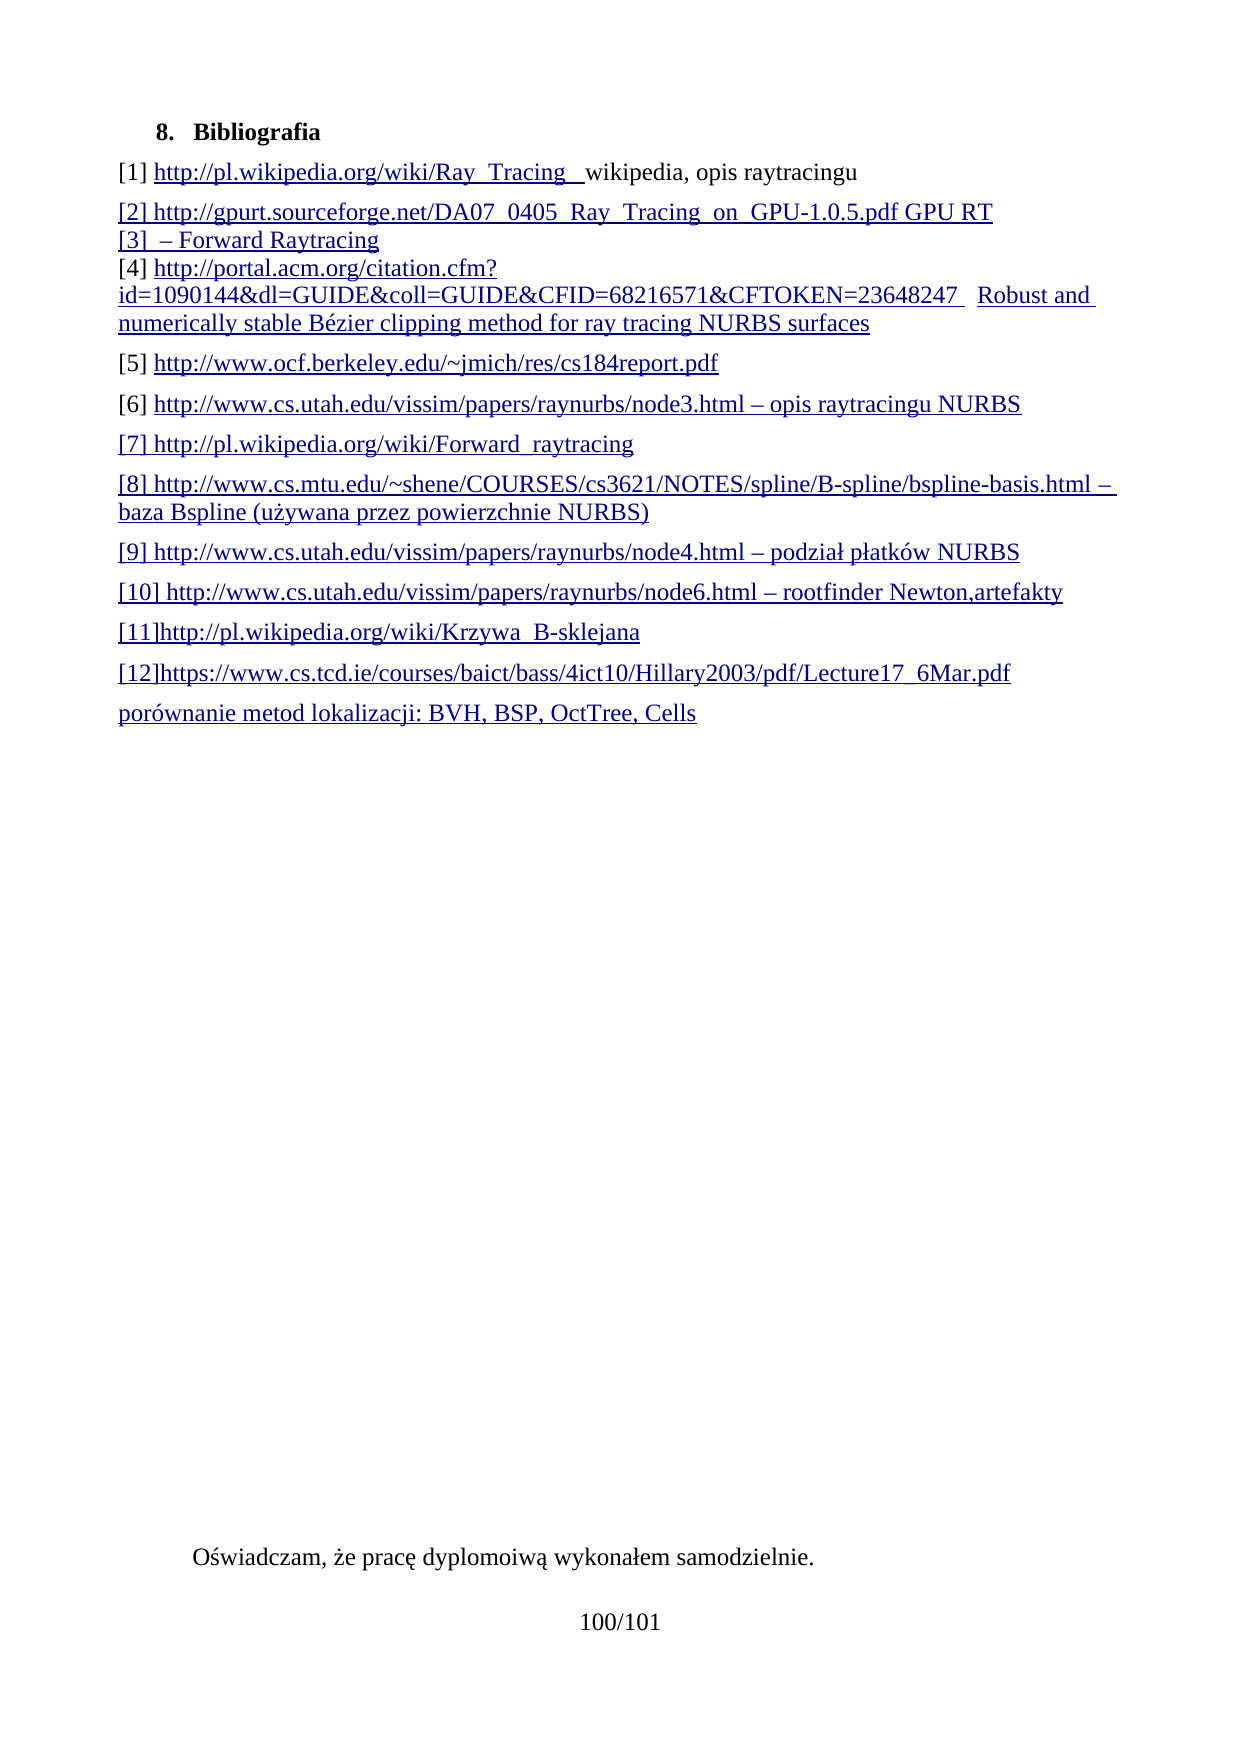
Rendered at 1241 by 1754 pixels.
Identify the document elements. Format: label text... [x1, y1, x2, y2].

text [9] http://www.cs.utah.edu/vissim/papers/raynurbs/node4.html – podział płatków NURBS [118, 538, 1122, 566]
text [8] http://www.cs.mtu.edu/~shene/COURSES/cs3621/NOTES/spline/B-spline/bspline-basis.html – baza Bspline (używana przez powierzchnie NURBS) [118, 470, 1122, 526]
text [10] http://www.cs.utah.edu/vissim/papers/raynurbs/node6.html – rootfinder Newton,artefakty [118, 578, 1122, 606]
text porównanie metod lokalizacji: BVH, BSP, OctTree, Cells [118, 699, 1122, 727]
text [2] http://gpurt.sourceforge.net/DA07_0405_Ray_Tracing_on_GPU-1.0.5.pdf GPU RT [118, 198, 1122, 226]
text [4] http://portal.acm.org/citation.cfm?id=1090144&dl=GUIDE&coll=GUIDE&CFID=68216571&CFTOKEN=23648247 Robust and numerically stable Bézier clipping method for ray tracing NURBS surfaces [118, 254, 1122, 337]
text [5] http://www.ocf.berkeley.edu/~jmich/res/cs184report.pdf [118, 349, 1122, 377]
text Oświadczam, że pracę dyplomoiwą wykonałem samodzielnie. [118, 1543, 1122, 1571]
text [12]https://www.cs.tcd.ie/courses/baict/bass/4ict10/Hillary2003/pdf/Lecture17_6Mar.pdf [118, 659, 1122, 686]
text [6] http://www.cs.utah.edu/vissim/papers/raynurbs/node3.html – opis raytracingu NURBS [118, 390, 1122, 417]
text [7] http://pl.wikipedia.org/wiki/Forward_raytracing [118, 430, 1122, 458]
text [3] – Forward Raytracing [118, 226, 1122, 254]
list Bibliografia [156, 118, 1122, 146]
text [1] http://pl.wikipedia.org/wiki/Ray_Tracing wikipedia, opis raytracingu [118, 158, 1122, 186]
text [11]http://pl.wikipedia.org/wiki/Krzywa_B-sklejana [118, 618, 1122, 646]
